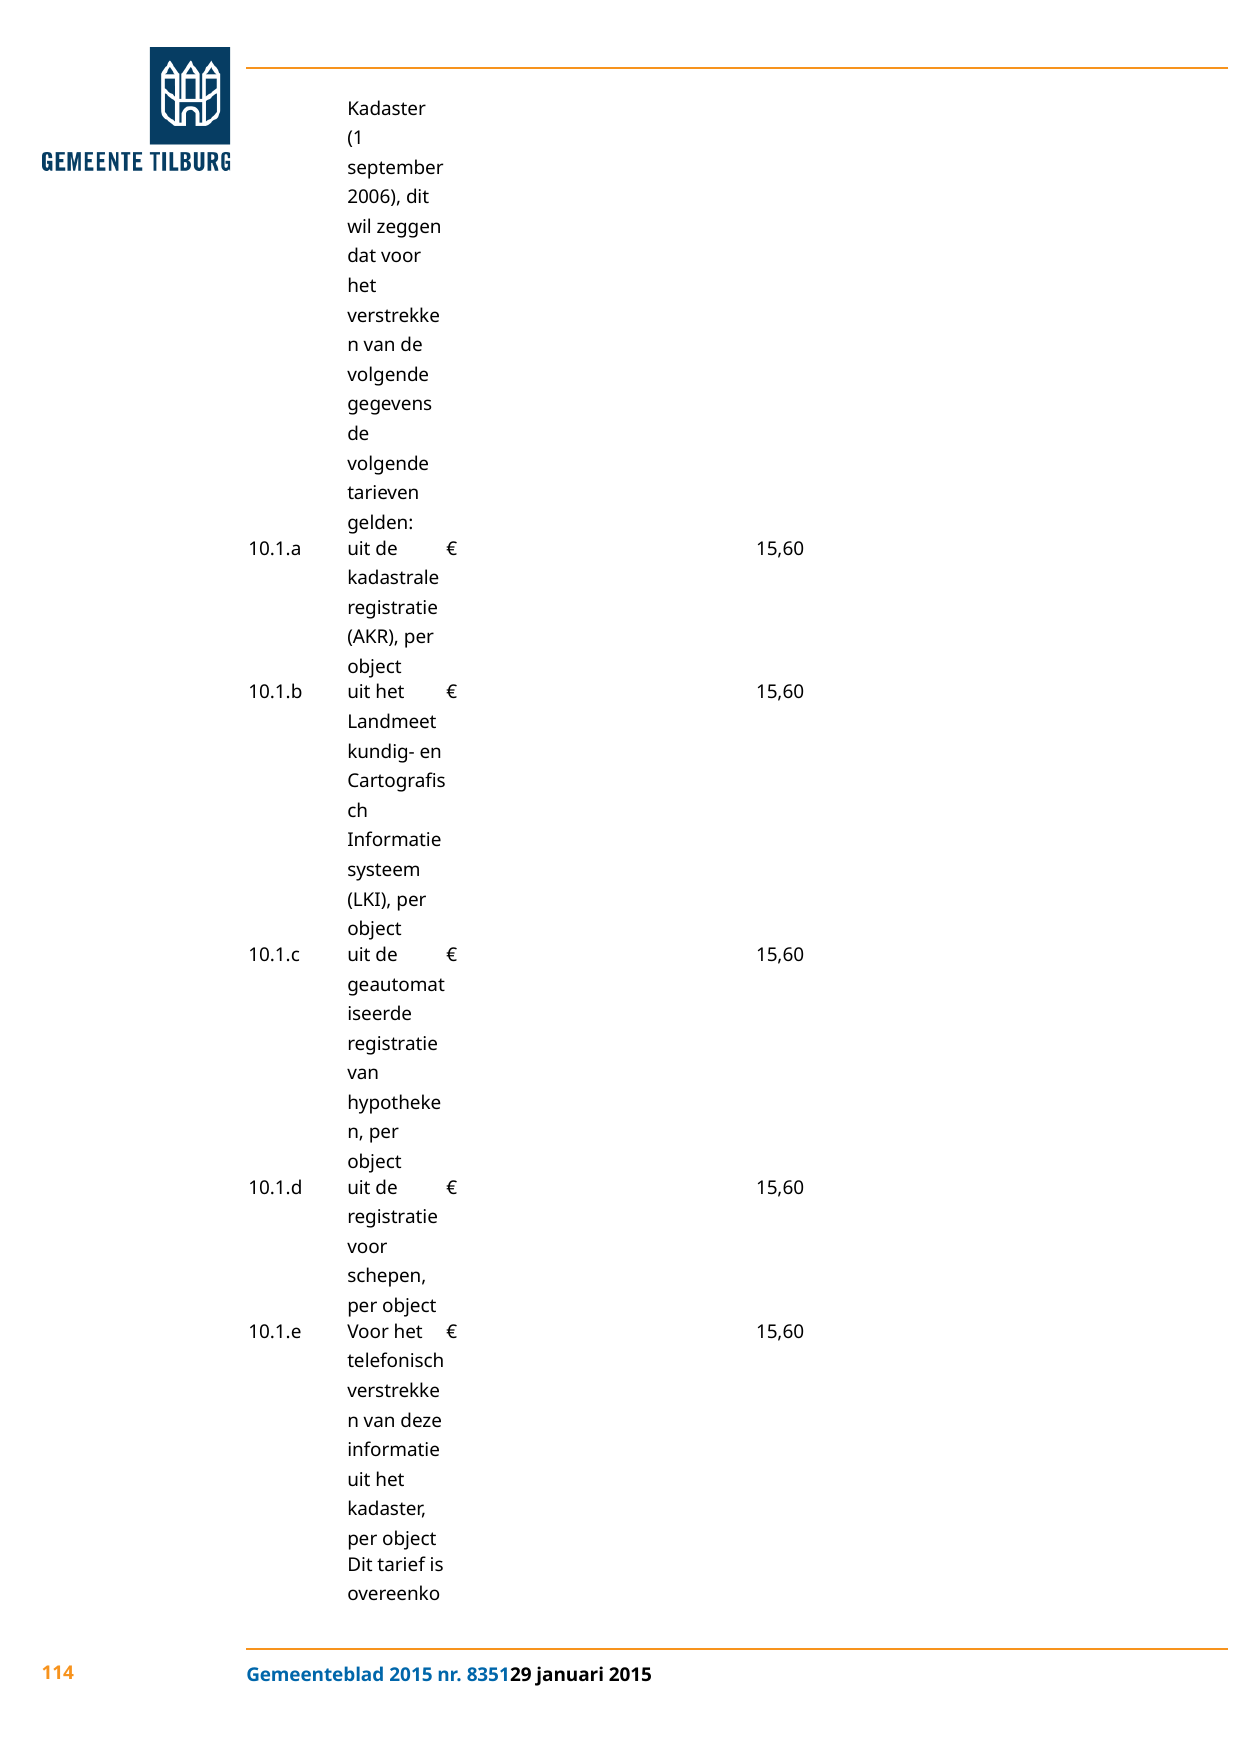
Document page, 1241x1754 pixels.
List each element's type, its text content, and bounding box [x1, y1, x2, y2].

table_cell 10.1.e [248, 1318, 347, 1551]
table_cell [446, 1551, 756, 1606]
table_cell € [446, 941, 756, 1174]
table_cell Kadaster (1 september 2006), dit wil zeggen dat voor het verstrekken van de volgende gegevens de volgende tarieven gelden: [347, 95, 446, 535]
table_cell € [446, 679, 756, 941]
table_cell € [446, 1318, 756, 1551]
table_cell 15,60 [756, 535, 855, 679]
picture [41, 47, 231, 172]
table_cell Dit tarief is overeenko [347, 1551, 446, 1606]
table_cell [248, 95, 347, 535]
table_cell [756, 1551, 855, 1606]
table_cell 15,60 [756, 679, 855, 941]
table_cell 15,60 [756, 1174, 855, 1318]
table_cell 10.1.d [248, 1174, 347, 1318]
table_cell 10.1.b [248, 679, 347, 941]
table_cell 10.1.c [248, 941, 347, 1174]
table_cell 10.1.a [248, 535, 347, 679]
table_cell uit de kadastrale registratie (AKR), per object [347, 535, 446, 679]
table_cell 15,60 [756, 941, 855, 1174]
table_cell 15,60 [756, 1318, 855, 1551]
table_cell [756, 95, 855, 535]
table_cell uit het Landmeetkundig- en Cartografisch Informatiesysteem (LKI), per object [347, 679, 446, 941]
table_cell uit de registratie voor schepen, per object [347, 1174, 446, 1318]
table_cell [446, 95, 756, 535]
table_cell uit de geautomatiseerde registratie van hypotheken, per object [347, 941, 446, 1174]
table_cell € [446, 535, 756, 679]
table_cell Voor het telefonisch verstrekken van deze informatie uit het kadaster, per object [347, 1318, 446, 1551]
table_cell € [446, 1174, 756, 1318]
table_cell [248, 1551, 347, 1606]
